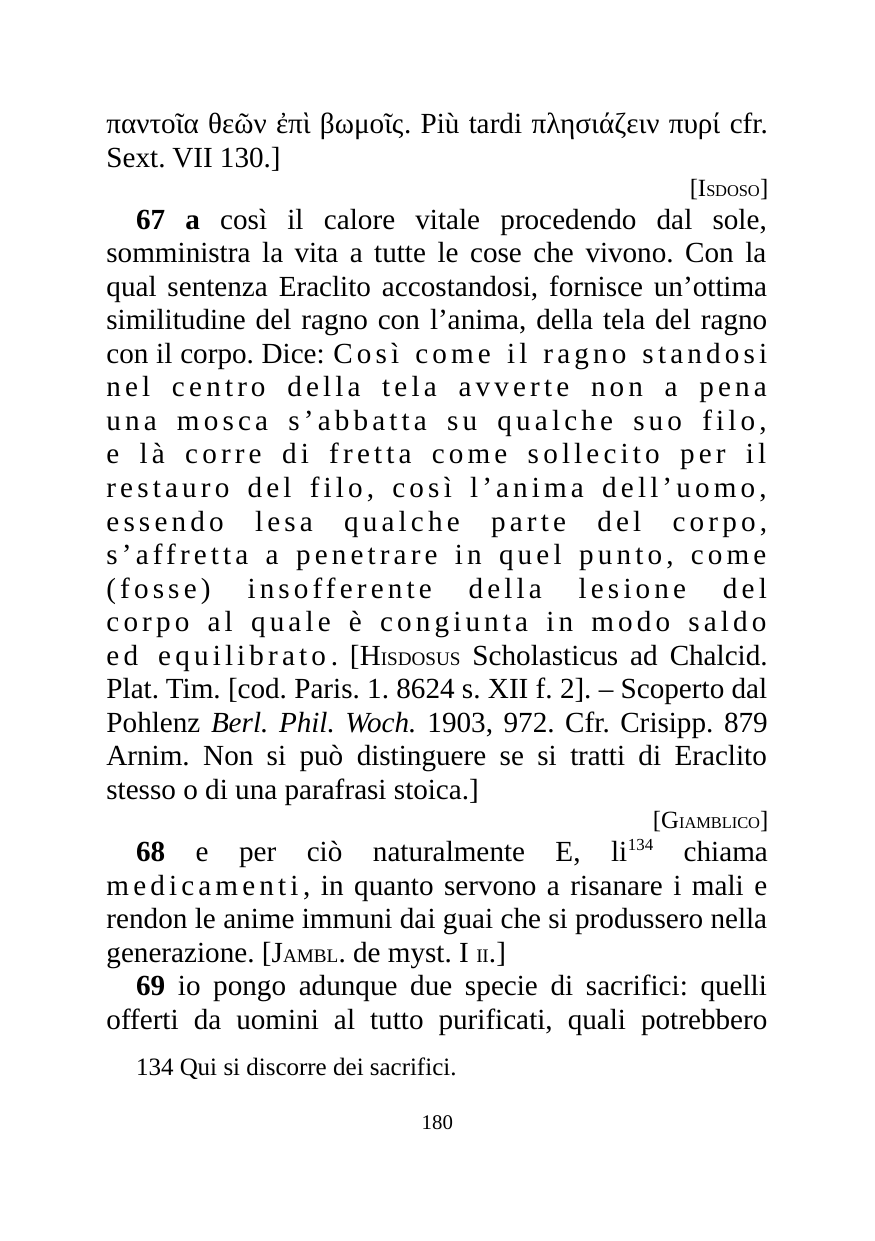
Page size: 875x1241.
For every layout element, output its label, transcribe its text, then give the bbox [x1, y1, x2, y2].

text 67 a così il calore vitale procedendo dal sole, somministra la vita a tutte le cose che vivono. Con la qual sentenza Eraclito accostandosi, fornisce un’ottima similitudine del ragno con l’anima, della tela del ragno con il corpo. Dice: Così come il ragno standosi nel centro della tela avverte non a pena una mosca s’abbatta su qualche suo filo, e là corre di fretta come sollecito per il restauro del filo, così l’anima dell’uomo, essendo lesa qualche parte del corpo, s’affretta a penetrare in quel punto, come (fosse) insofferente della lesione del corpo al quale è congiunta in modo saldo ed equilibrato. [Hisdosus Scholasticus ad Chalcid. Plat. Tim. [cod. Paris. 1. 8624 s. XII f. 2]. – Scoperto dal Pohlenz Berl. Phil. Woch. 1903, 972. Cfr. Crisipp. 879 Arnim. Non si può distinguere se si tratti di Eraclito stesso o di una parafrasi stoica.] [106, 202, 768, 806]
text Qui si discorre dei sacrifici. [106, 1052, 768, 1080]
text 68 e per ciò naturalmente E, li chiama medicamenti, in quanto servono a risanare i mali e rendon le anime immuni dai guai che si produssero nella generazione. [Jambl. de myst. I ii.] [106, 834, 768, 968]
subtitle [Giamblico] [106, 806, 768, 834]
subtitle [Isdoso] [106, 173, 768, 202]
text παντοῖα θεῶν ἐπὶ βωμοῖς. Più tardi πλησιάζειν πυρί cfr. Sext. VII 130.] [106, 106, 768, 173]
text 69 io pongo adunque due specie di sacrifici: quelli offerti da uomini al tutto purificati, quali potrebbero [106, 968, 768, 1035]
